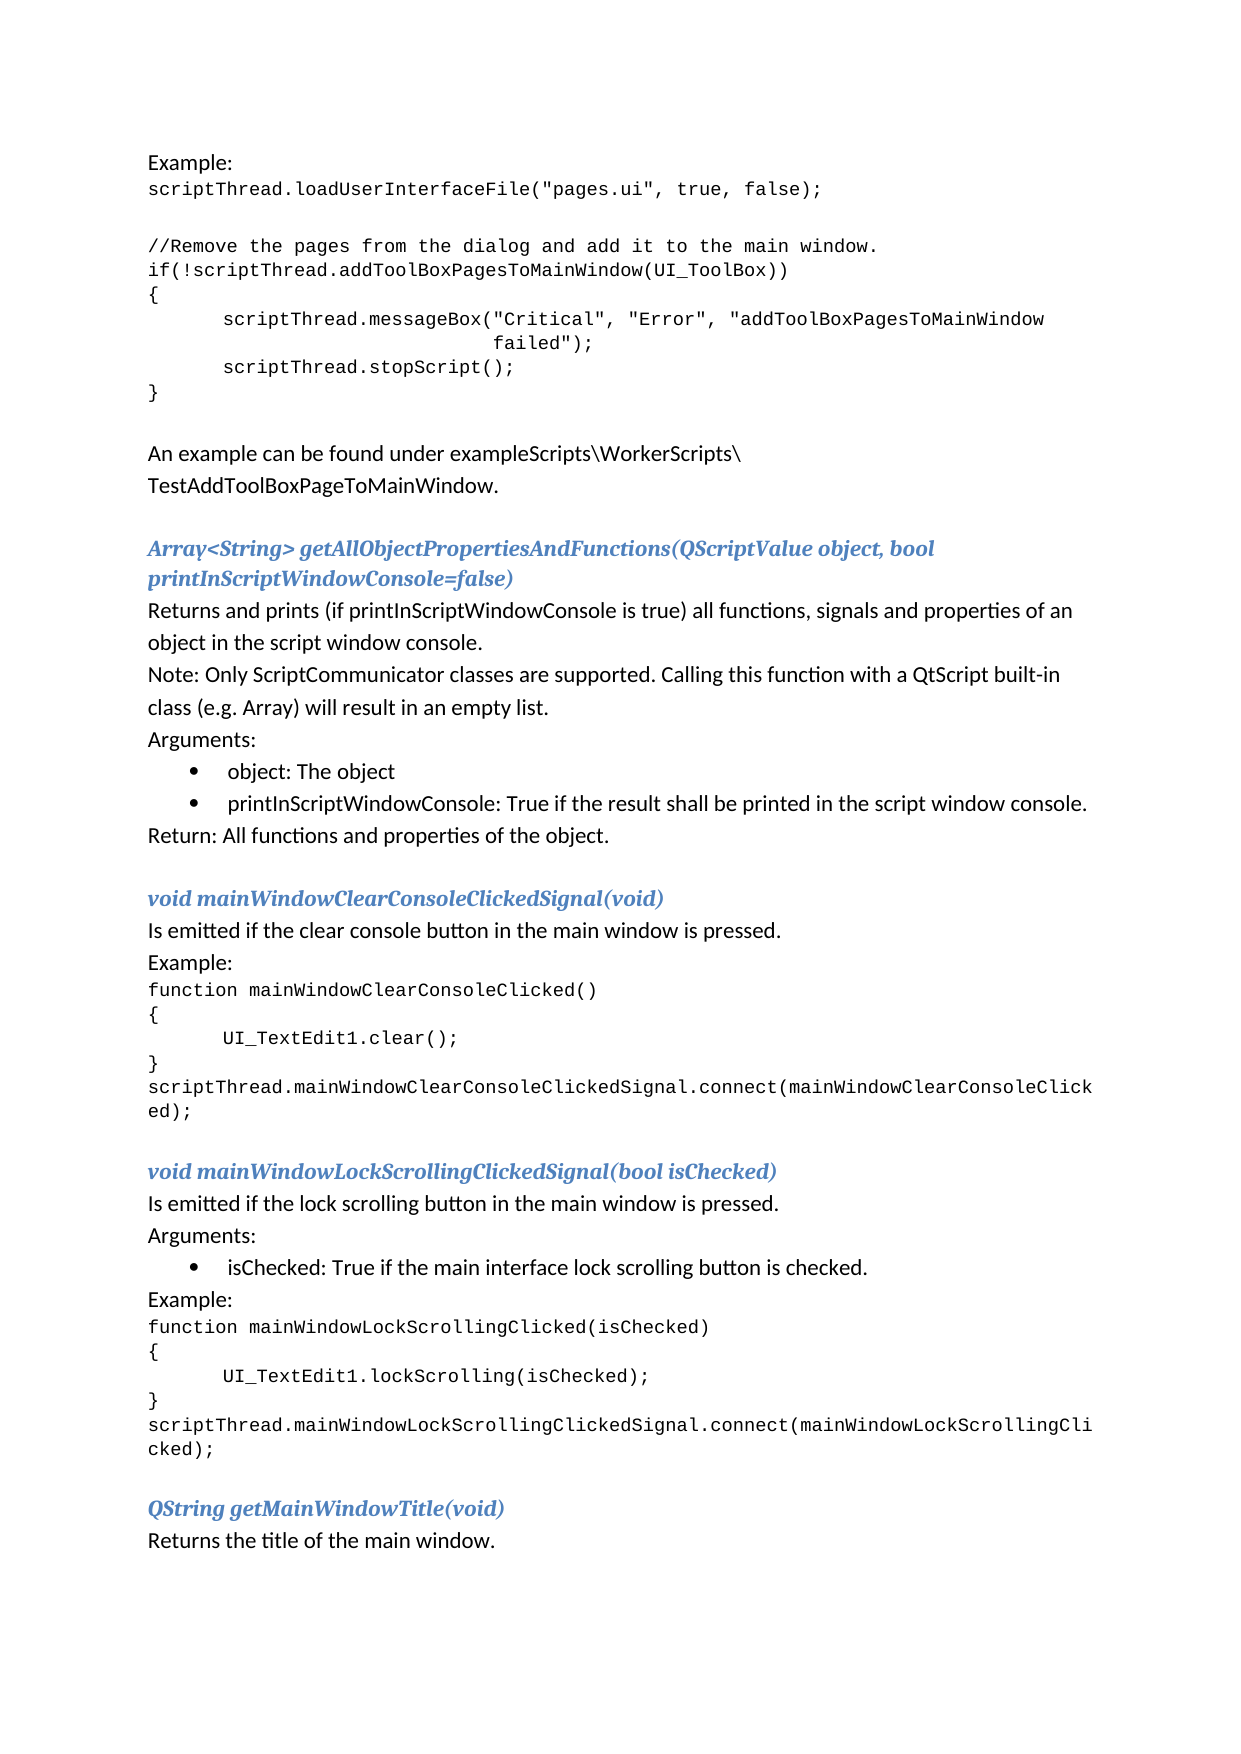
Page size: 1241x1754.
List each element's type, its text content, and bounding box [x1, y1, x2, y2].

text scriptThread.stopScript(); [148, 358, 1093, 379]
text Example: [148, 948, 1093, 976]
text if(!scriptThread.addToolBoxPagesToMainWindow(UI_ToolBox)) [148, 261, 1093, 282]
text Is emitted if the clear console button in the main window is pressed. [148, 916, 1093, 944]
list isChecked: True if the main interface lock scrolling button is checked. [190, 1253, 1093, 1281]
subtitle void mainWindowLockScrollingClickedSignal(bool isChecked) [148, 1159, 1093, 1185]
text Arguments: [148, 725, 1093, 753]
text } [148, 383, 1093, 404]
text Example: [148, 1286, 1093, 1314]
subtitle QString getMainWindowTitle(void) [148, 1496, 1093, 1523]
text { [148, 1342, 1093, 1363]
text } [148, 1391, 1093, 1412]
text Is emitted if the lock scrolling button in the main window is pressed. [148, 1189, 1093, 1217]
text scriptThread.mainWindowLockScrollingClickedSignal.connect(mainWindowLockScrollingClicked); [148, 1415, 1093, 1461]
text UI_TextEdit1.lockScrolling(isChecked); [148, 1367, 1093, 1388]
text An example can be found under exampleScripts\WorkerScripts\TestAddToolBoxPageToMainWindow. [148, 439, 1093, 499]
text scriptThread.mainWindowClearConsoleClickedSignal.connect(mainWindowClearConsoleClicked); [148, 1078, 1093, 1123]
text { [148, 1005, 1093, 1026]
text } [148, 1053, 1093, 1075]
text Example: [148, 148, 1093, 176]
text scriptThread.messageBox("Critical", "Error", "addToolBoxPagesToMainWindow failed"); [148, 309, 1093, 355]
text Returns the title of the main window. [148, 1526, 1093, 1554]
text function mainWindowClearConsoleClicked() [148, 980, 1093, 1002]
text function mainWindowLockScrollingClicked(isChecked) [148, 1318, 1093, 1339]
text Returns and prints (if printInScriptWindowConsole is true) all functions, signals and properties of an object in the script window console. [148, 596, 1093, 656]
text { [148, 285, 1093, 306]
text UI_TextEdit1.clear(); [148, 1029, 1093, 1050]
text Arguments: [148, 1221, 1093, 1249]
list object: The object [190, 757, 1093, 785]
text scriptThread.loadUserInterfaceFile("pages.ui", true, false); [148, 180, 1093, 201]
text Return: All functions and properties of the object. [148, 821, 1093, 849]
subtitle void mainWindowClearConsoleClickedSignal(void) [148, 886, 1093, 912]
text //Remove the pages from the dialog and add it to the main window. [148, 236, 1093, 258]
text Note: Only ScriptCommunicator classes are supported. Calling this function with a QtScript built-in class (e.g. Array) will result in an empty list. [148, 661, 1093, 721]
list printInScriptWindowConsole: True if the result shall be printed in the script window console. [190, 789, 1093, 817]
subtitle Array<String> getAllObjectPropertiesAndFunctions(QScriptValue object, bool printInScriptWindowConsole=false) [148, 536, 1093, 592]
